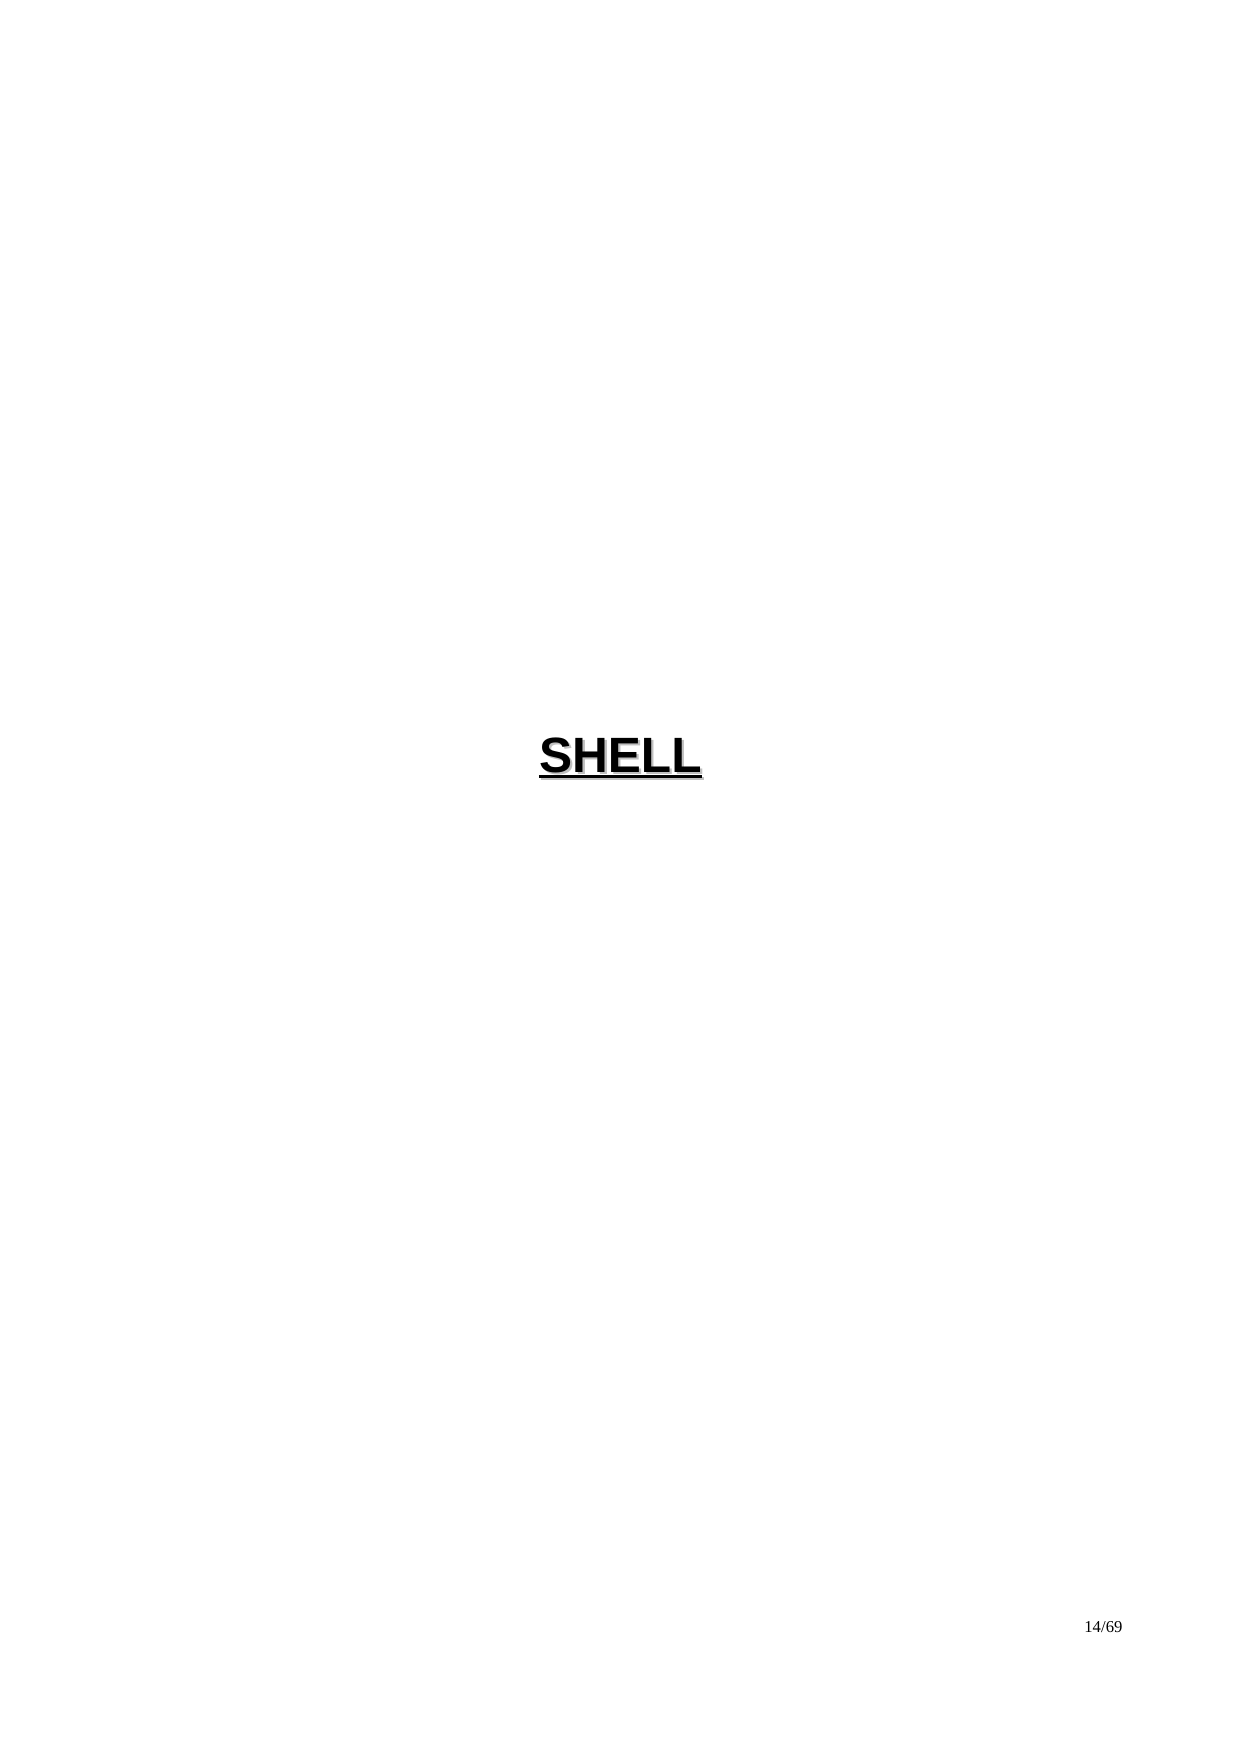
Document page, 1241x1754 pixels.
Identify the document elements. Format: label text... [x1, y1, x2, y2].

subtitle SHELL [118, 726, 1122, 783]
